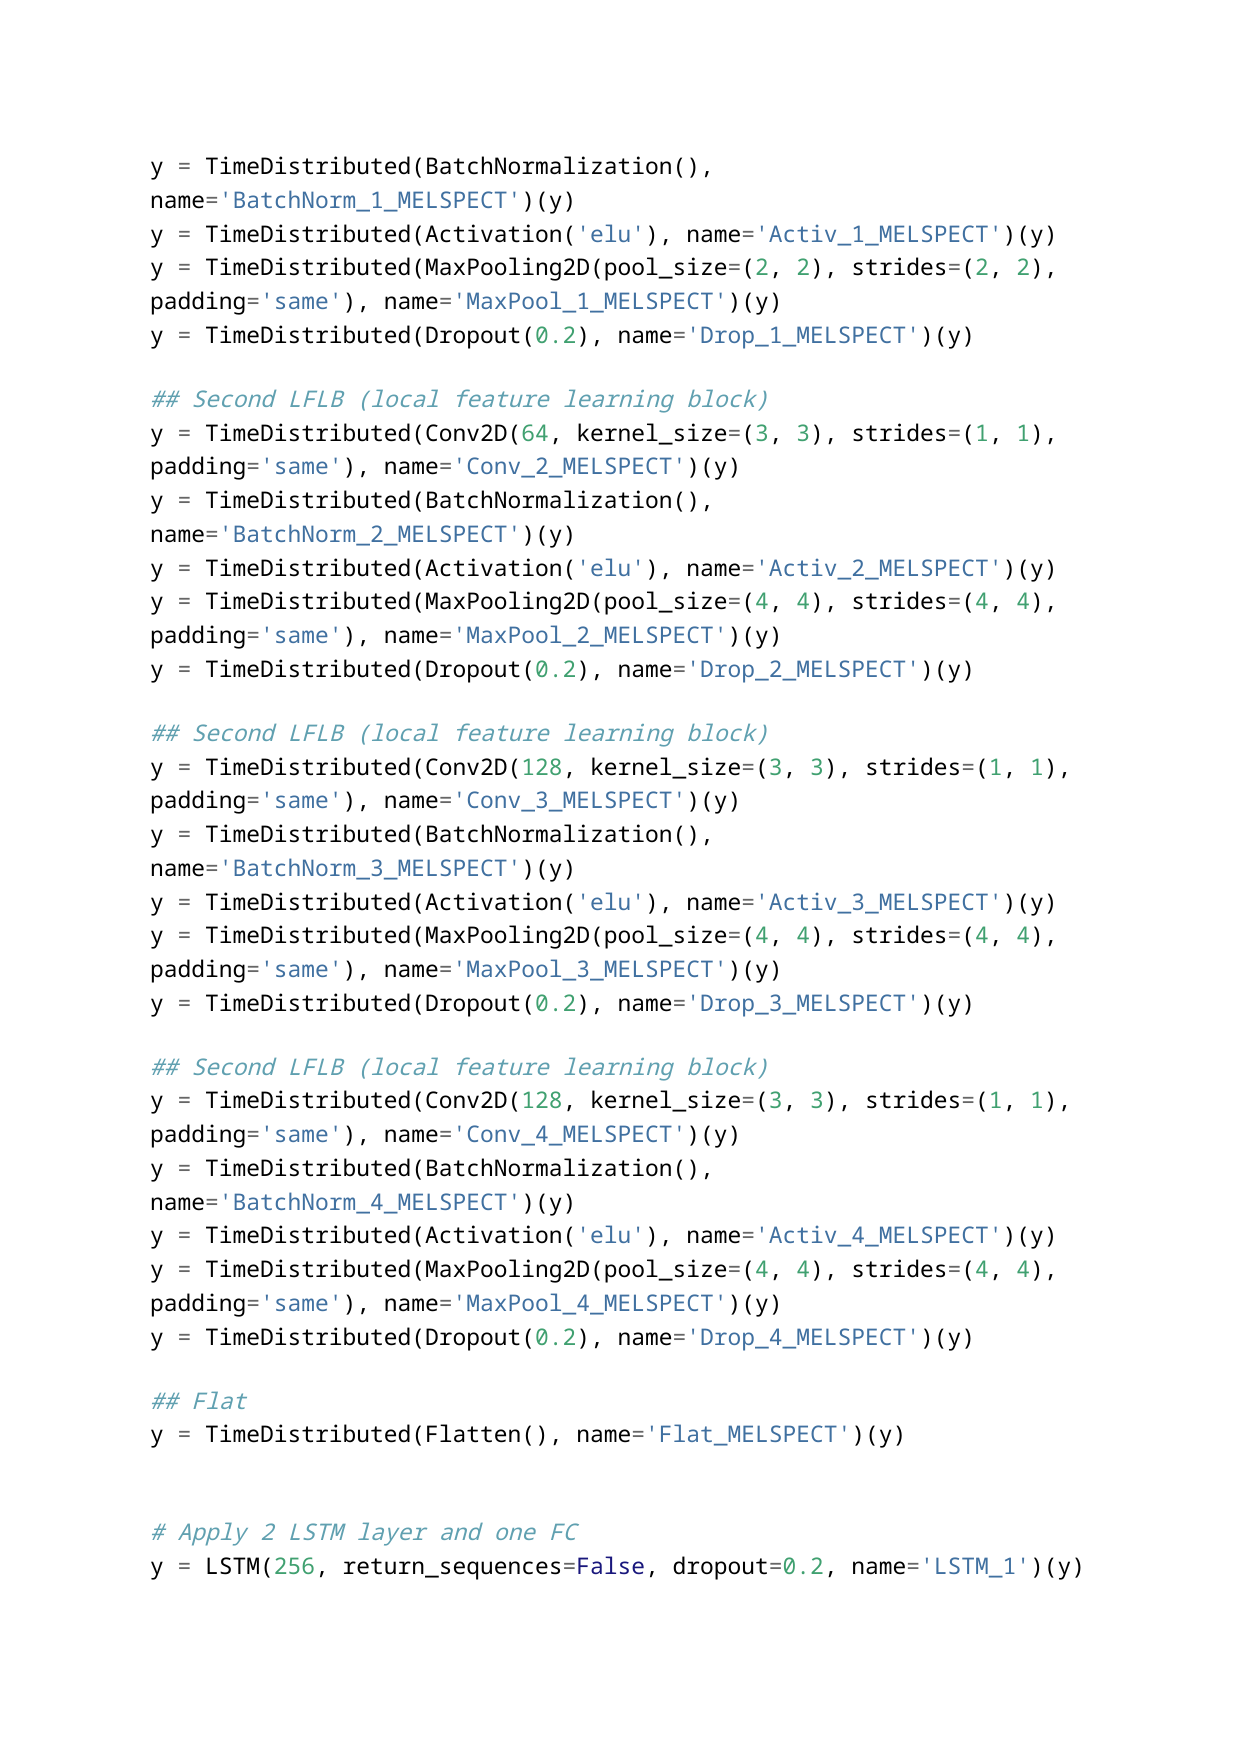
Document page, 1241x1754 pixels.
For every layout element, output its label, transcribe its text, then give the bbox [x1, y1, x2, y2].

text y = TimeDistributed(BatchNormalization(), name='BatchNorm_1_MELSPECT')(y) y = TimeDistributed(Activation('elu'), name='Activ_1_MELSPECT')(y) y = TimeDistributed(MaxPooling2D(pool_size=(2, 2), strides=(2, 2), padding='same'), name='MaxPool_1_MELSPECT')(y) y = TimeDistributed(Dropout(0.2), name='Drop_1_MELSPECT')(y) ## Second LFLB (local feature learning block) y = TimeDistributed(Conv2D(64, kernel_size=(3, 3), strides=(1, 1), padding='same'), name='Conv_2_MELSPECT')(y) y = TimeDistributed(BatchNormalization(), name='BatchNorm_2_MELSPECT')(y) y = TimeDistributed(Activation('elu'), name='Activ_2_MELSPECT')(y) y = TimeDistributed(MaxPooling2D(pool_size=(4, 4), strides=(4, 4), padding='same'), name='MaxPool_2_MELSPECT')(y) y = TimeDistributed(Dropout(0.2), name='Drop_2_MELSPECT')(y) ## Second LFLB (local feature learning block) y = TimeDistributed(Conv2D(128, kernel_size=(3, 3), strides=(1, 1), padding='same'), name='Conv_3_MELSPECT')(y) y = TimeDistributed(BatchNormalization(), name='BatchNorm_3_MELSPECT')(y) y = TimeDistributed(Activation('elu'), name='Activ_3_MELSPECT')(y) y = TimeDistributed(MaxPooling2D(pool_size=(4, 4), strides=(4, 4), padding='same'), name='MaxPool_3_MELSPECT')(y) y = TimeDistributed(Dropout(0.2), name='Drop_3_MELSPECT')(y) ## Second LFLB (local feature learning block) y = TimeDistributed(Conv2D(128, kernel_size=(3, 3), strides=(1, 1), padding='same'), name='Conv_4_MELSPECT')(y) y = TimeDistributed(BatchNormalization(), name='BatchNorm_4_MELSPECT')(y) y = TimeDistributed(Activation('elu'), name='Activ_4_MELSPECT')(y) y = TimeDistributed(MaxPooling2D(pool_size=(4, 4), strides=(4, 4), padding='same'), name='MaxPool_4_MELSPECT')(y) y = TimeDistributed(Dropout(0.2), name='Drop_4_MELSPECT')(y) ## Flat y = TimeDistributed(Flatten(), name='Flat_MELSPECT')(y) # Apply 2 LSTM layer and one FC y = LSTM(256, return_sequences=False, dropout=0.2, name='LSTM_1')(y) [150, 150, 1090, 1581]
